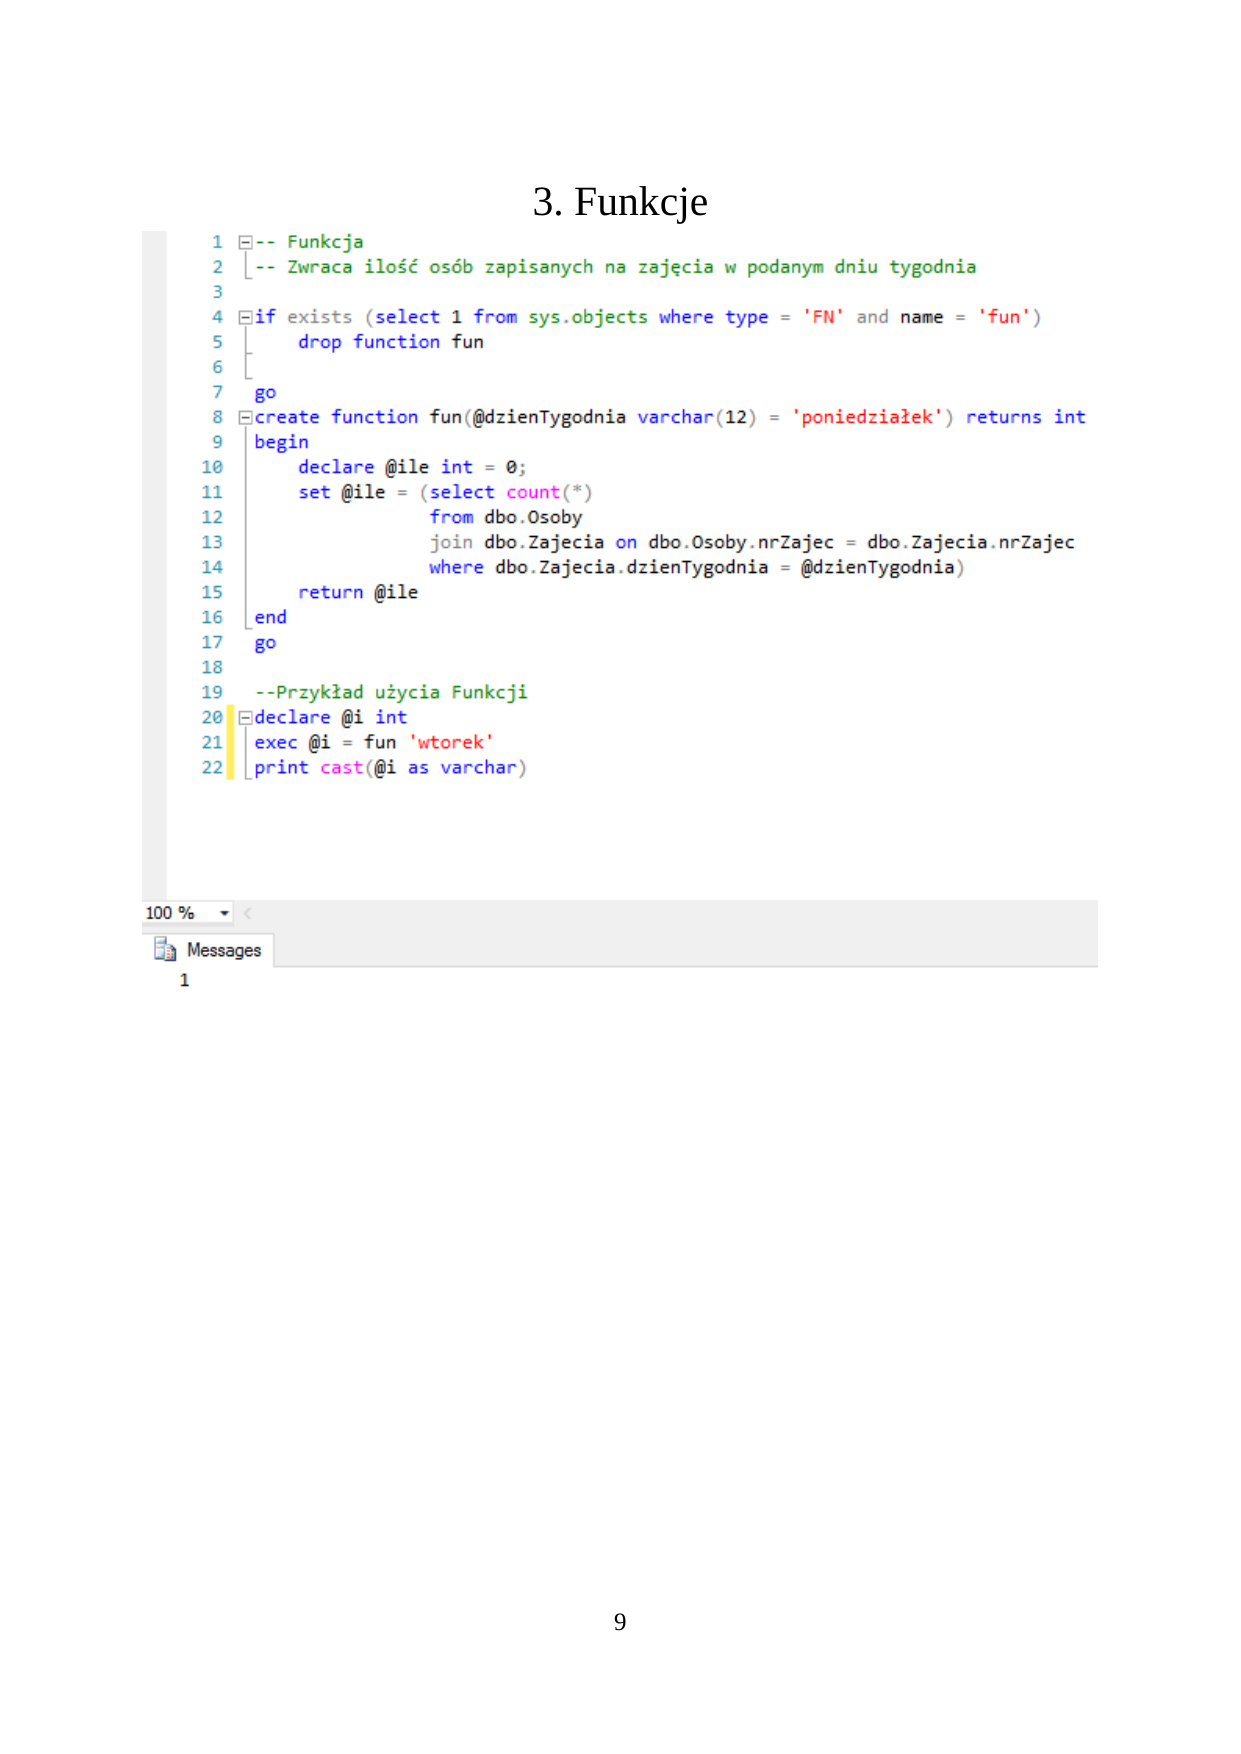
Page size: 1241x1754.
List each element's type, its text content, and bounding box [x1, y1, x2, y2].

picture [142, 231, 1099, 988]
text 3. Funkcje [118, 176, 1122, 224]
